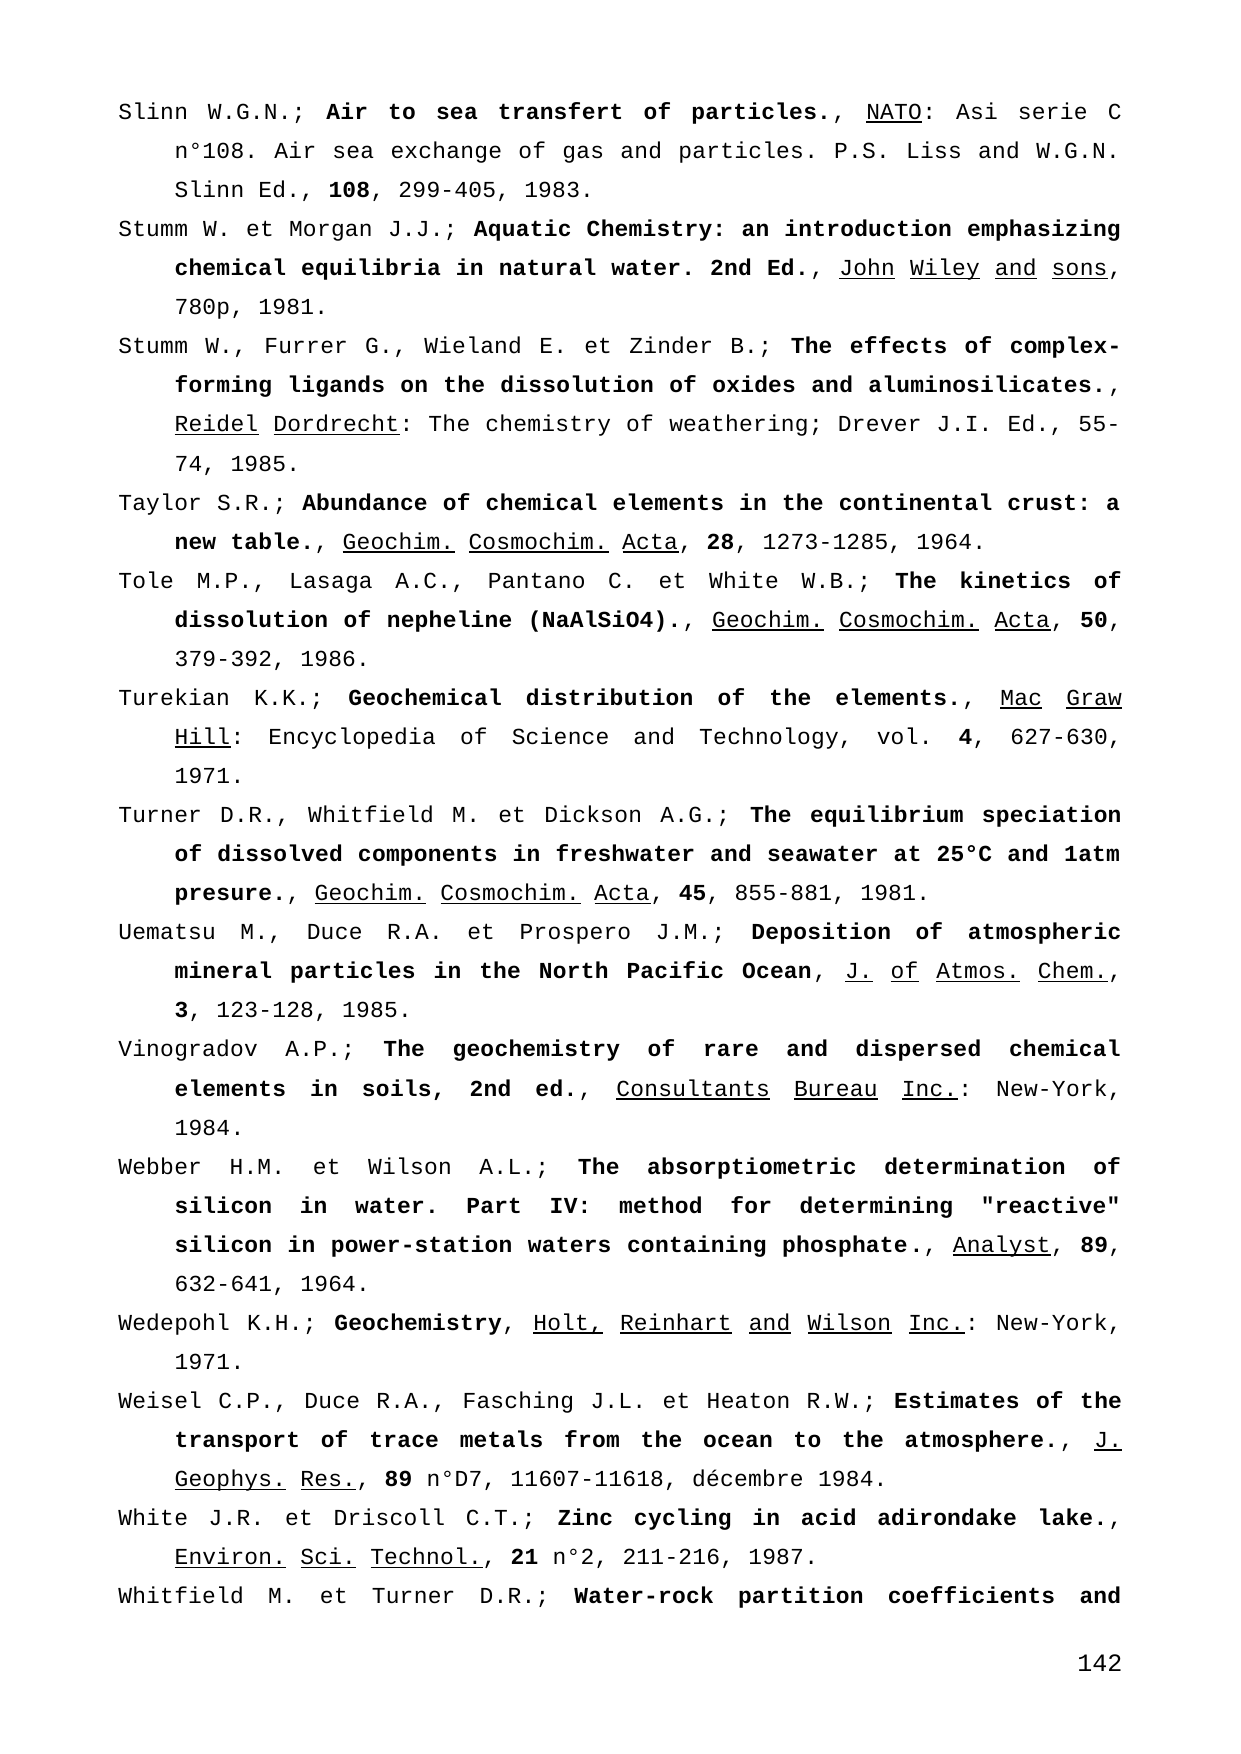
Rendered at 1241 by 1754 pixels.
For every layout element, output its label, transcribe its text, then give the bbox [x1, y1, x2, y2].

text Stumm W., Furrer G., Wieland E. et Zinder B.; The effects of complex-forming ligands on the dissolution of oxides and aluminosilicates., Reidel Dordrecht: The chemistry of weathering; Drever J.I. Ed., 55-74, 1985. [118, 335, 1122, 478]
text Vinogradov A.P.; The geochemistry of rare and dispersed chemical elements in soils, 2nd ed., Consultants Bureau Inc.: New-York, 1984. [118, 1038, 1122, 1142]
text Turekian K.K.; Geochemical distribution of the elements., Mac Graw Hill: Encyclopedia of Science and Technology, vol. 4, 627-630, 1971. [118, 686, 1122, 791]
text Weisel C.P., Duce R.A., Fasching J.L. et Heaton R.W.; Estimates of the transport of trace metals from the ocean to the atmosphere., J. Geophys. Res., 89 n°D7, 11607-11618, décembre 1984. [118, 1389, 1122, 1494]
text Wedepohl K.H.; Geochemistry, Holt, Reinhart and Wilson Inc.: New-York, 1971. [118, 1311, 1122, 1376]
text Whitfield M. et Turner D.R.; Water-rock partition coefficients and [118, 1585, 1122, 1611]
text Uematsu M., Duce R.A. et Prospero J.M.; Deposition of atmospheric mineral particles in the North Pacific Ocean, J. of Atmos. Chem., 3, 123-128, 1985. [118, 921, 1122, 1025]
text Turner D.R., Whitfield M. et Dickson A.G.; The equilibrium speciation of dissolved components in freshwater and seawater at 25°C and 1atm presure., Geochim. Cosmochim. Acta, 45, 855-881, 1981. [118, 803, 1122, 908]
text Taylor S.R.; Abundance of chemical elements in the continental crust: a new table., Geochim. Cosmochim. Acta, 28, 1273-1285, 1964. [118, 491, 1122, 556]
text Tole M.P., Lasaga A.C., Pantano C. et White W.B.; The kinetics of dissolution of nepheline (NaAlSiO4)., Geochim. Cosmochim. Acta, 50, 379-392, 1986. [118, 569, 1122, 673]
text White J.R. et Driscoll C.T.; Zinc cycling in acid adirondake lake., Environ. Sci. Technol., 21 n°2, 211-216, 1987. [118, 1507, 1122, 1572]
text Stumm W. et Morgan J.J.; Aquatic Chemistry: an introduction emphasizing chemical equilibria in natural water. 2nd Ed., John Wiley and sons, 780p, 1981. [118, 218, 1122, 322]
text Webber H.M. et Wilson A.L.; The absorptiometric determination of silicon in water. Part IV: method for determining "reactive" silicon in power-station waters containing phosphate., Analyst, 89, 632-641, 1964. [118, 1155, 1122, 1298]
text Slinn W.G.N.; Air to sea transfert of particles., NATO: Asi serie C n°108. Air sea exchange of gas and particles. P.S. Liss and W.G.N. Slinn Ed., 108, 299-405, 1983. [118, 100, 1122, 204]
